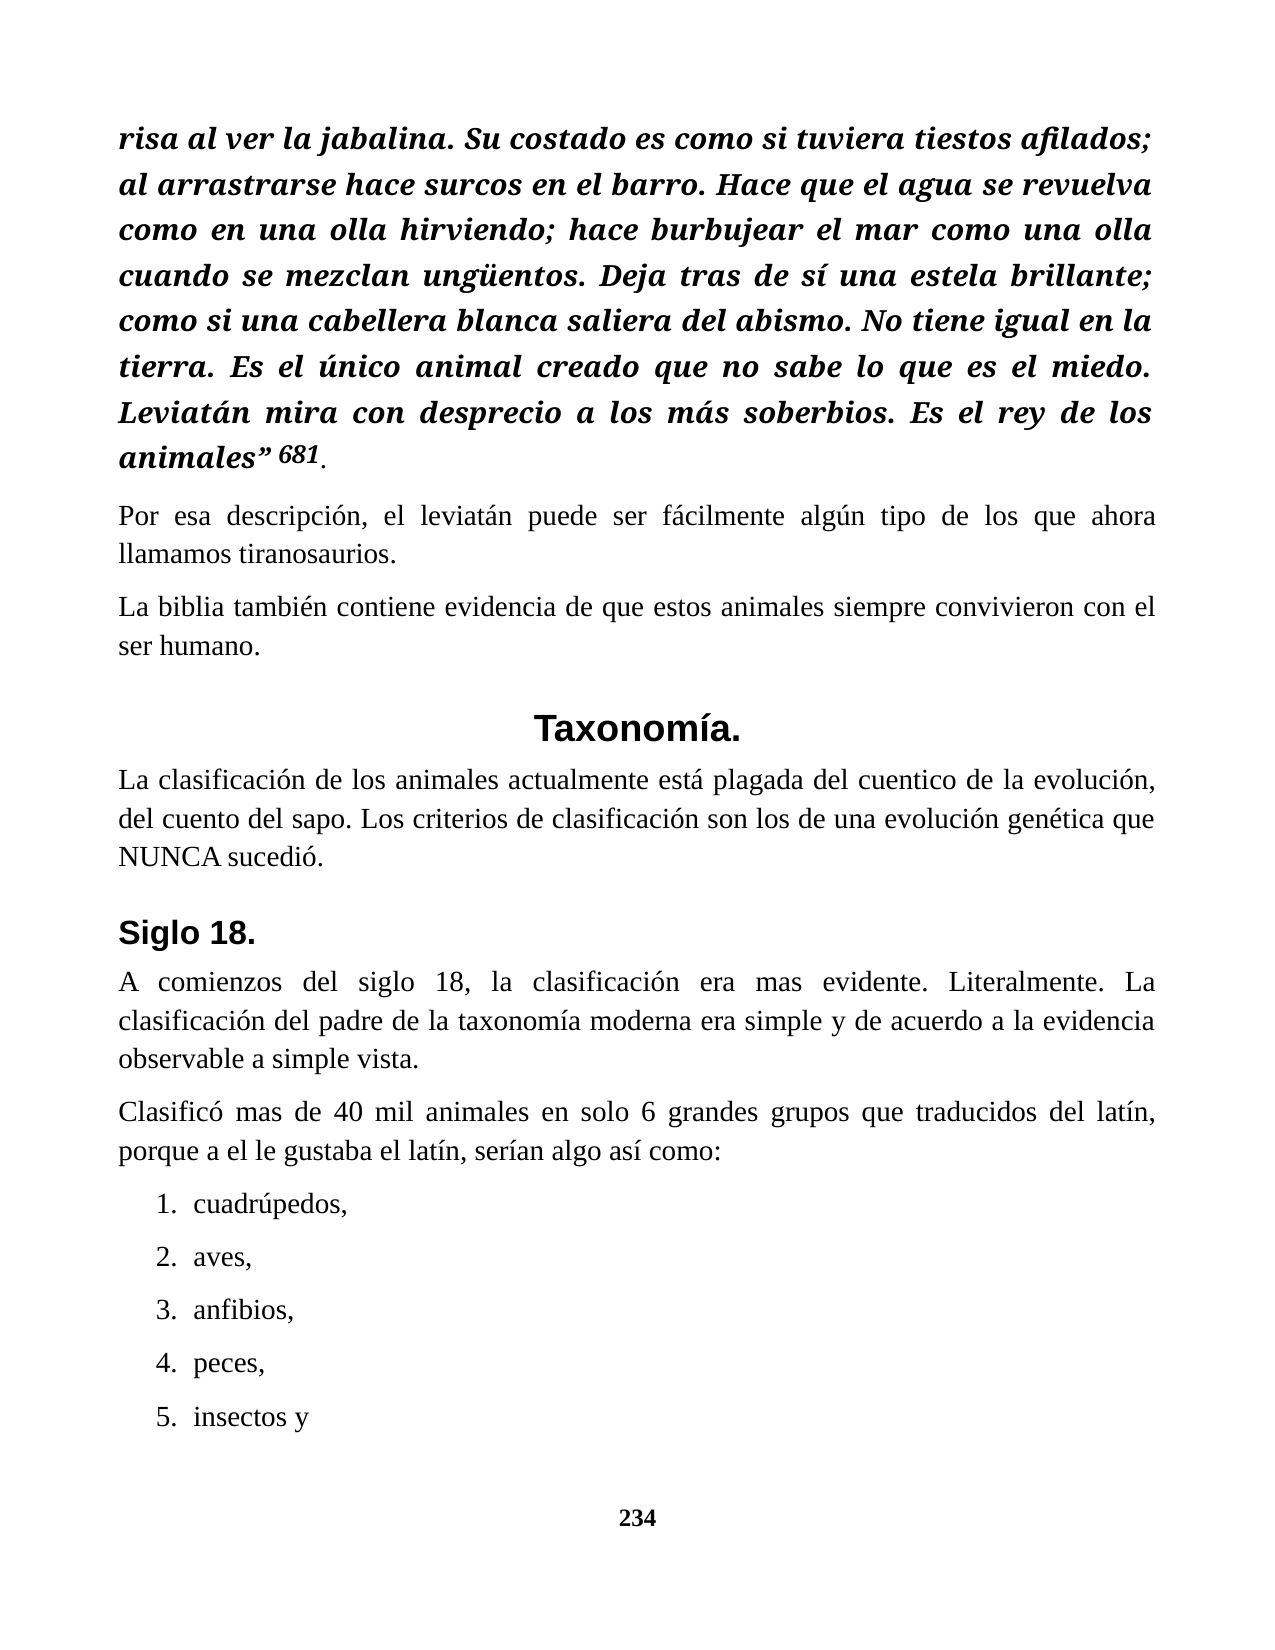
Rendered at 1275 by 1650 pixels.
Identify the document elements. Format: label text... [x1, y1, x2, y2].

list anfibios, [156, 1292, 1157, 1326]
text Clasificó mas de 40 mil animales en solo 6 grandes grupos que traducidos del latín, porque a el le gustaba el latín, serían algo así como: [118, 1094, 1157, 1167]
text risa al ver la jabalina. Su costado es como si tuviera tiestos afilados; al arrastrarse hace surcos en el barro. Hace que el agua se revuelva como en una olla hirviendo; hace burbujear el mar como una olla cuando se mezclan ungüentos. Deja tras de sí una estela brillante; como si una cabellera blanca saliera del abismo. No tiene igual en la tierra. Es el único animal creado que no sabe lo que es el miedo. Leviatán mira con desprecio a los más soberbios. Es el rey de los animales” . [118, 118, 1157, 477]
subtitle Taxonomía. [118, 706, 1157, 750]
text La clasificación de los animales actualmente está plagada del cuentico de la evolución, del cuento del sapo. Los criterios de clasificación son los de una evolución genética que NUNCA sucedió. [118, 762, 1157, 873]
text La biblia también contiene evidencia de que estos animales siempre convivieron con el ser humano. [118, 589, 1157, 661]
list peces, [156, 1346, 1157, 1379]
list cuadrúpedos, [156, 1186, 1157, 1220]
text A comienzos del siglo 18, la clasificación era mas evidente. Literalmente. La clasificación del padre de la taxonomía moderna era simple y de acuerdo a la evidencia observable a simple vista. [118, 964, 1157, 1075]
text Por esa descripción, el leviatán puede ser fácilmente algún tipo de los que ahora llamamos tiranosaurios. [118, 498, 1157, 570]
subtitle Siglo 18. [118, 913, 1157, 952]
list insectos y [156, 1399, 1157, 1432]
list aves, [156, 1239, 1157, 1273]
